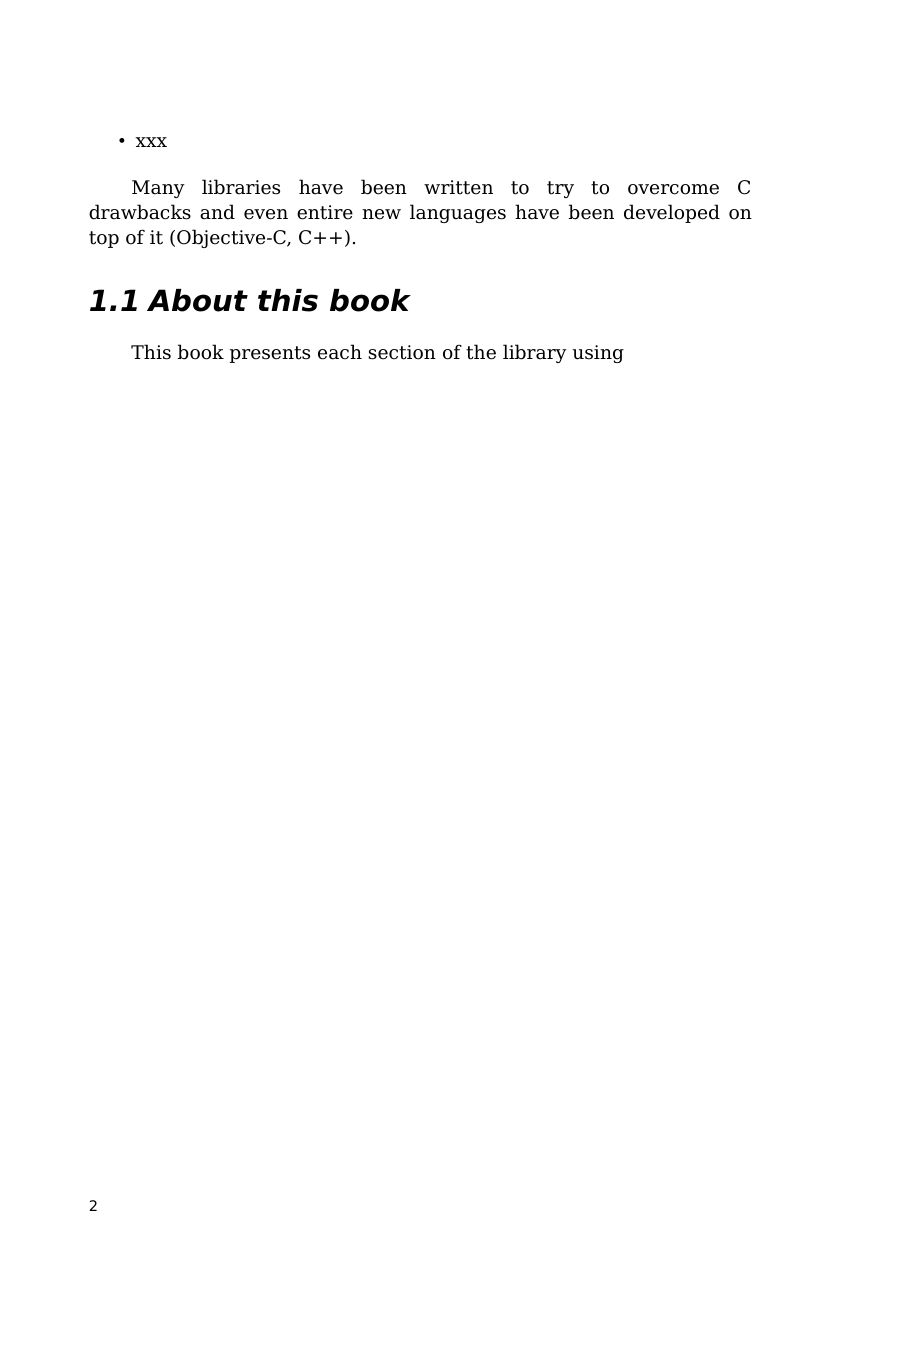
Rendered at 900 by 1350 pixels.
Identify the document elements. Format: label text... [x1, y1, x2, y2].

text Many libraries have been written to try to overcome C drawbacks and even entire new languages have been developed on top of it (Objective-C, C++). [88, 177, 752, 249]
list xxx [118, 130, 752, 152]
text This book presents each section of the library using [88, 342, 752, 364]
subtitle About this book [88, 284, 752, 318]
